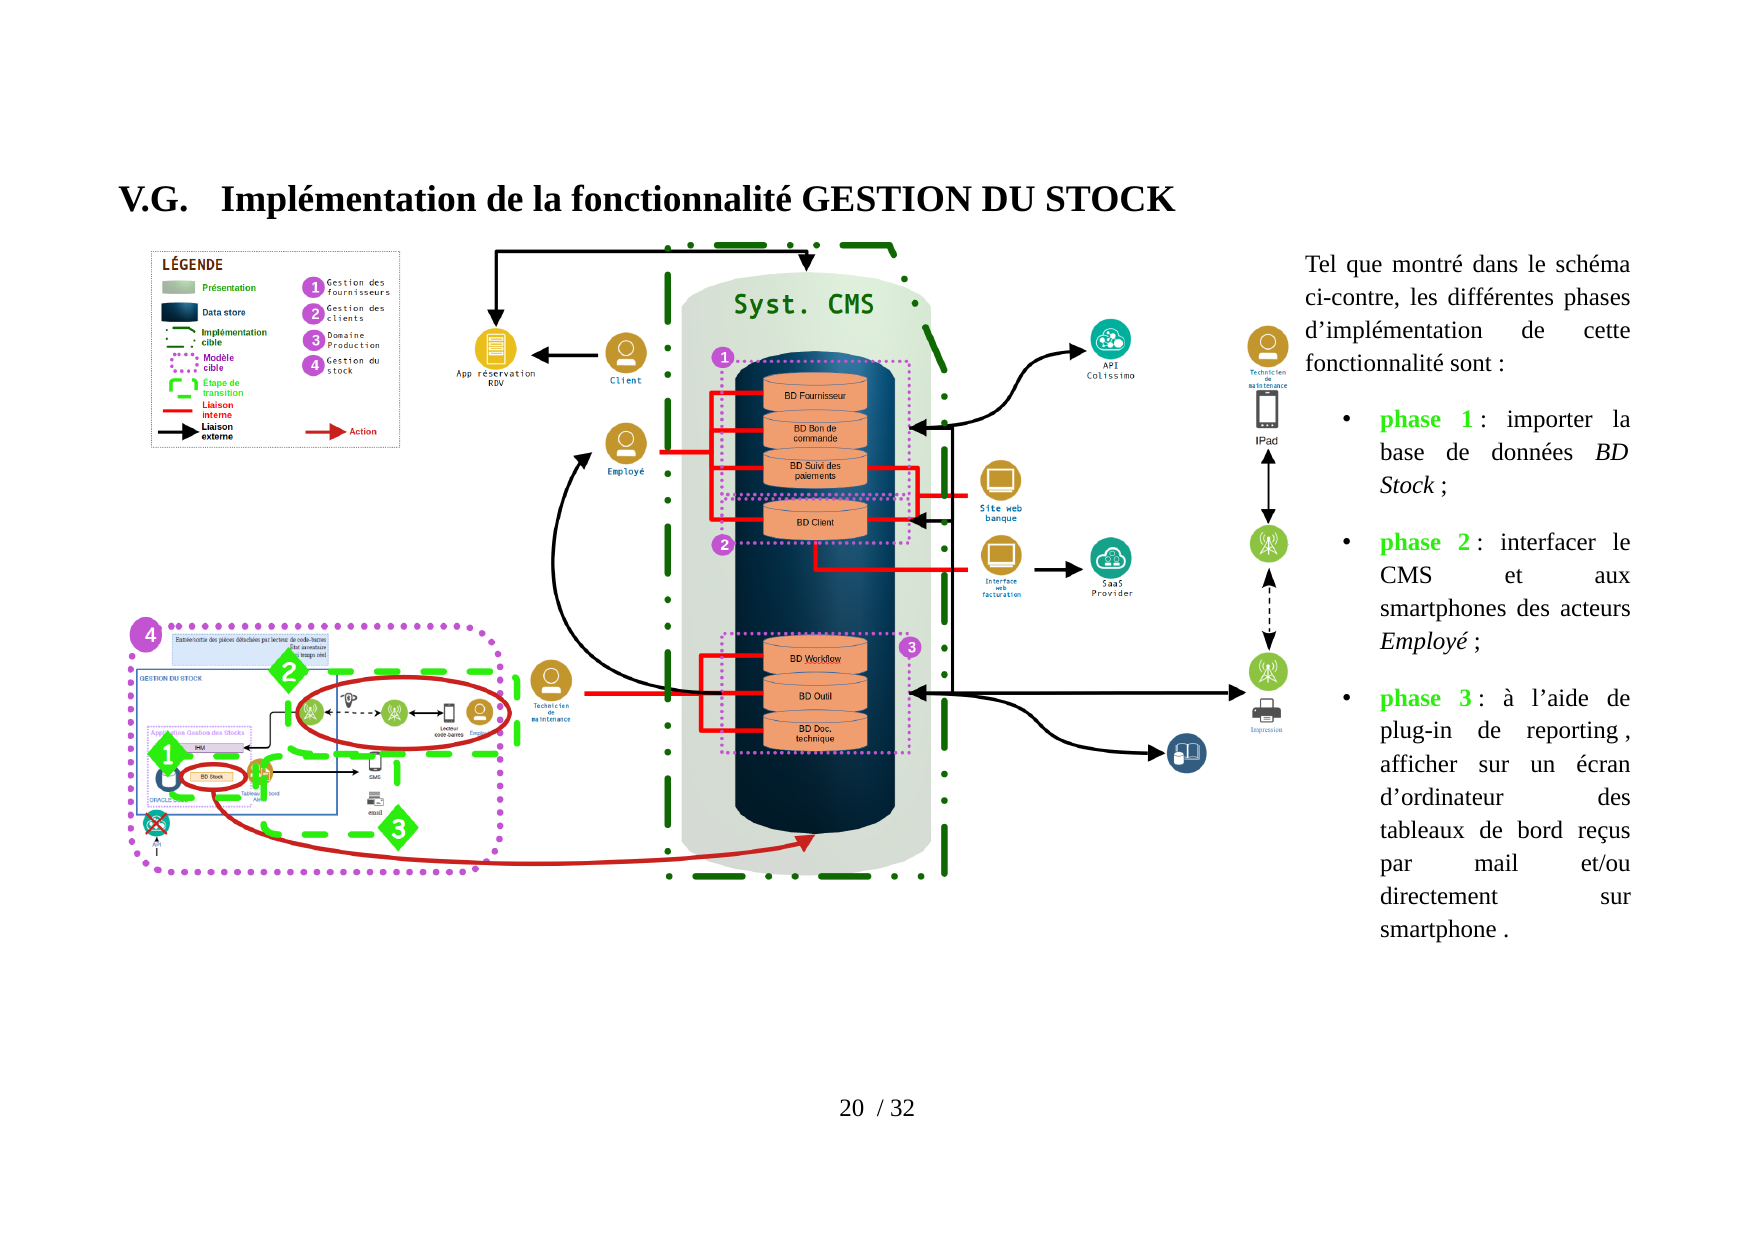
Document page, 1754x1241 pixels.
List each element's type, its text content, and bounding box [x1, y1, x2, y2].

picture [127, 237, 1290, 882]
table_header [118, 231, 1299, 964]
subtitle Implémentation de la fonctionnalité GESTION DU STOCK [118, 176, 1636, 219]
table_header Tel que montré dans le schéma ci-contre, les différentes phases d’implémentation de cette fonctionnalité sont : phase 1 : importer la base de données BD Stock ; phase 2 : interfacer le CMS et aux smartphones des acteurs Employé ; phase 3 : à l’aide de plug-in de reporting , afficher sur un écran d’ordinateur des tableaux de bord reçus par mail et/ou directement sur smartphone . [1299, 231, 1636, 964]
